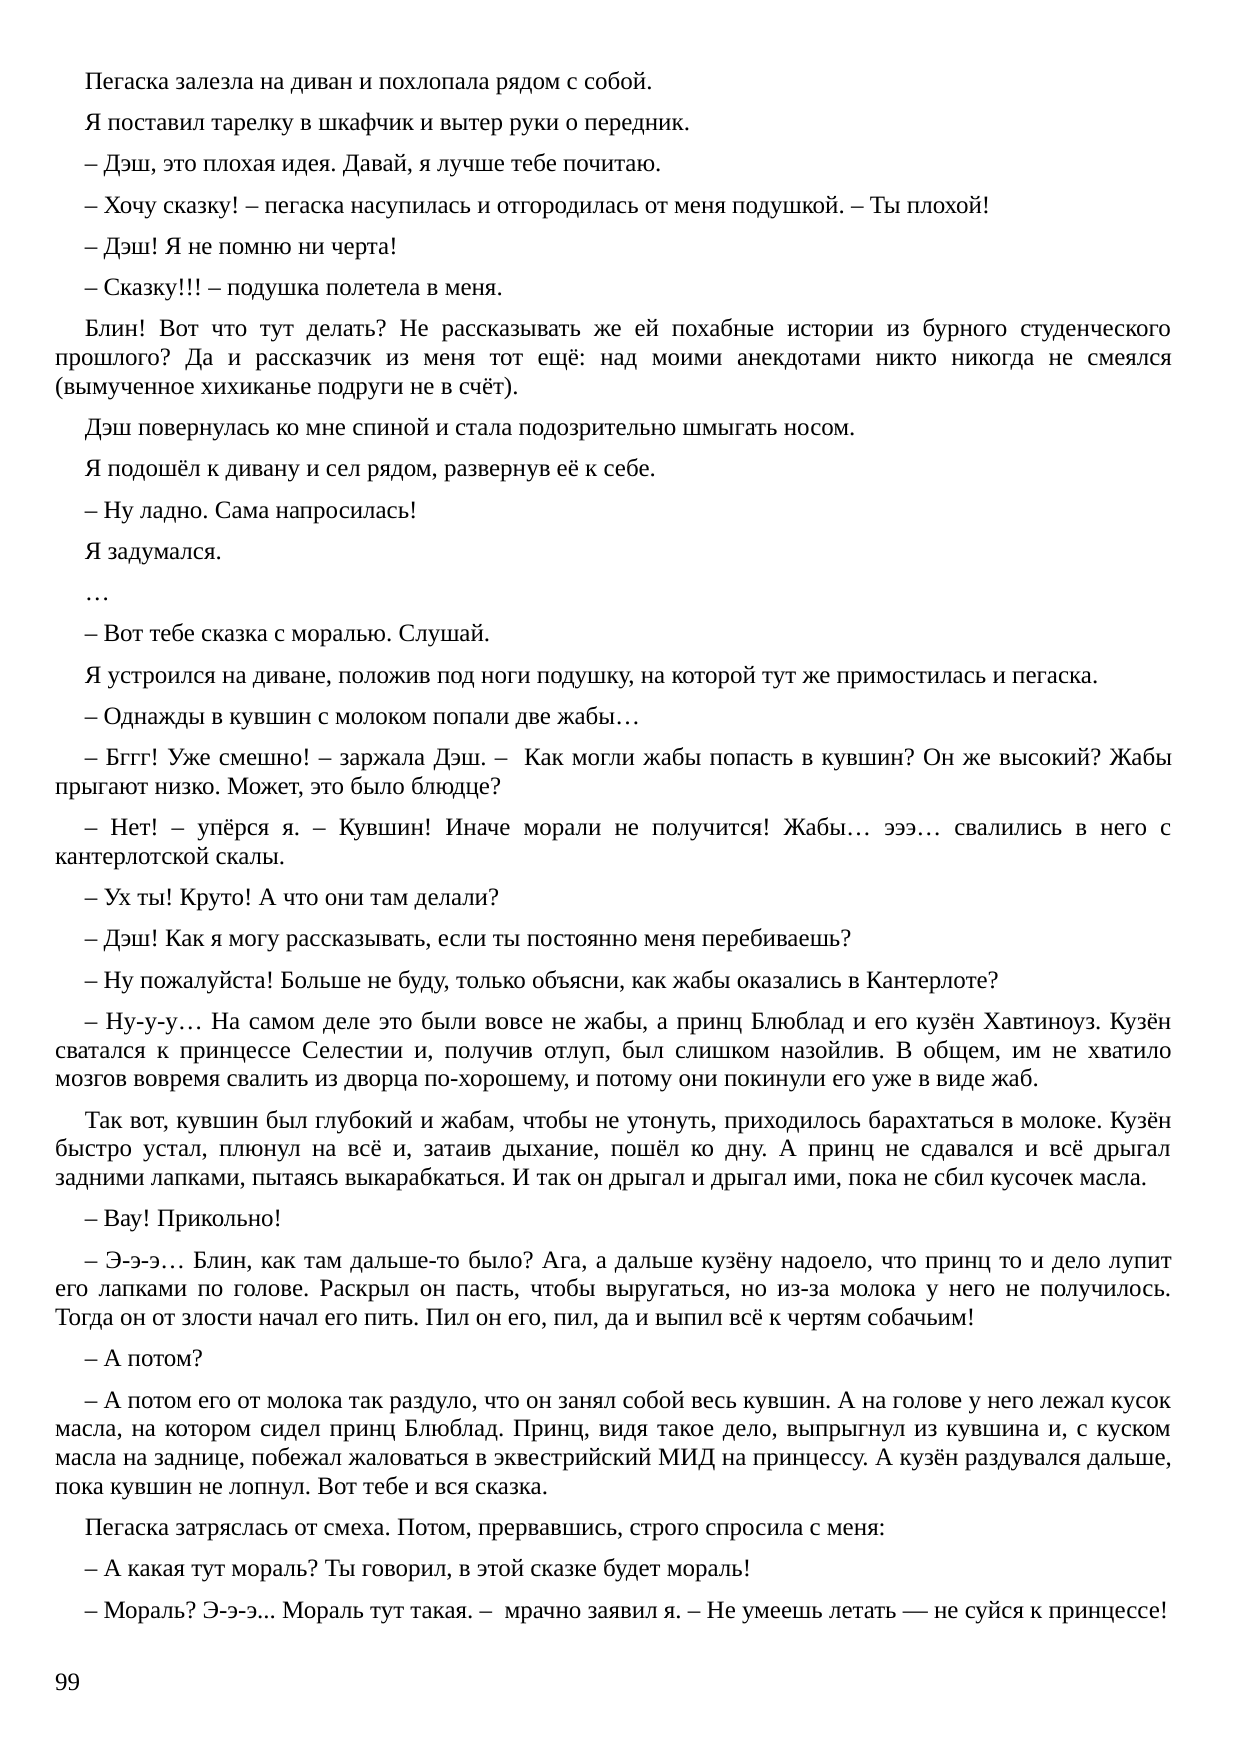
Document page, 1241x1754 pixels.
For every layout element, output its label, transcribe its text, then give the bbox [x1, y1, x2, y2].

text – Однажды в кувшин с молоком попали две жабы… [55, 701, 1173, 730]
text – А потом его от молока так раздуло, что он занял собой весь кувшин. А на голове у него лежал кусок масла, на котором сидел принц Блюблад. Принц, видя такое дело, выпрыгнул из кувшина и, с куском масла на заднице, побежал жаловаться в эквестрийский МИД на принцессу. А кузён раздувался дальше, пока кувшин не лопнул. Вот тебе и вся сказка. [55, 1385, 1173, 1500]
text Я задумался. [55, 536, 1173, 565]
text Я устроился на диване, положив под ноги подушку, на которой тут же примостилась и пегаска. [55, 660, 1173, 688]
text – Э-э-э… Блин, как там дальше-то было? Ага, а дальше кузёну надоело, что принц то и дело лупит его лапками по голове. Раскрыл он пасть, чтобы выругаться, но из-за молока у него не получилось. Тогда он от злости начал его пить. Пил он его, пил, да и выпил всё к чертям собачьим! [55, 1245, 1173, 1331]
text – Ну ладно. Сама напросилась! [55, 495, 1173, 523]
text Пегаска затряслась от смеха. Потом, прервавшись, строго спросила с меня: [55, 1512, 1173, 1541]
text Я подошёл к дивану и сел рядом, развернув её к себе. [55, 453, 1173, 482]
text – Бггг! Уже смешно! – заржала Дэш. – Как могли жабы попасть в кувшин? Он же высокий? Жабы прыгают низко. Может, это было блюдце? [55, 742, 1173, 800]
text Я поставил тарелку в шкафчик и вытер руки о передник. [55, 107, 1173, 136]
text Блин! Вот что тут делать? Не рассказывать же ей похабные истории из бурного студенческого прошлого? Да и рассказчик из меня тот ещё: над моими анекдотами никто никогда не смеялся (вымученное хихиканье подруги не в счёт). [55, 313, 1173, 400]
text Дэш повернулась ко мне спиной и стала подозрительно шмыгать носом. [55, 412, 1173, 441]
text – Дэш! Как я могу рассказывать, если ты постоянно меня перебиваешь? [55, 923, 1173, 952]
text Так вот, кувшин был глубокий и жабам, чтобы не утонуть, приходилось барахтаться в молоке. Кузён быстро устал, плюнул на всё и, затаив дыхание, пошёл ко дну. А принц не сдавался и всё дрыгал задними лапками, пытаясь выкарабкаться. И так он дрыгал и дрыгал ими, пока не сбил кусочек масла. [55, 1105, 1173, 1191]
text Пегаска залезла на диван и похлопала рядом с собой. [55, 66, 1173, 95]
text – Мораль? Э-э-э... Мораль тут такая. – мрачно заявил я. – Не умеешь летать — не суйся к принцессе! [55, 1595, 1173, 1623]
text – А потом? [55, 1343, 1173, 1372]
text – Сказку!!! – подушка полетела в меня. [55, 272, 1173, 301]
text – Вау! Прикольно! [55, 1203, 1173, 1232]
text – Дэш, это плохая идея. Давай, я лучше тебе почитаю. [55, 148, 1173, 177]
text – Ух ты! Круто! А что они там делали? [55, 882, 1173, 911]
text – Ну-у-у… На самом деле это были вовсе не жабы, а принц Блюблад и его кузён Хавтиноуз. Кузён сватался к принцессе Селестии и, получив отлуп, был слишком назойлив. В общем, им не хватило мозгов вовремя свалить из дворца по-хорошему, и потому они покинули его уже в виде жаб. [55, 1006, 1173, 1092]
text – Вот тебе сказка с моралью. Слушай. [55, 618, 1173, 647]
text – Хочу сказку! – пегаска насупилась и отгородилась от меня подушкой. – Ты плохой! [55, 190, 1173, 218]
text – А какая тут мораль? Ты говорил, в этой сказке будет мораль! [55, 1553, 1173, 1582]
text … [55, 577, 1173, 606]
text – Дэш! Я не помню ни черта! [55, 231, 1173, 260]
text – Нет! – упёрся я. – Кувшин! Иначе морали не получится! Жабы… эээ… свалились в него с кантерлотской скалы. [55, 812, 1173, 870]
text – Ну пожалуйста! Больше не буду, только объясни, как жабы оказались в Кантерлоте? [55, 965, 1173, 993]
